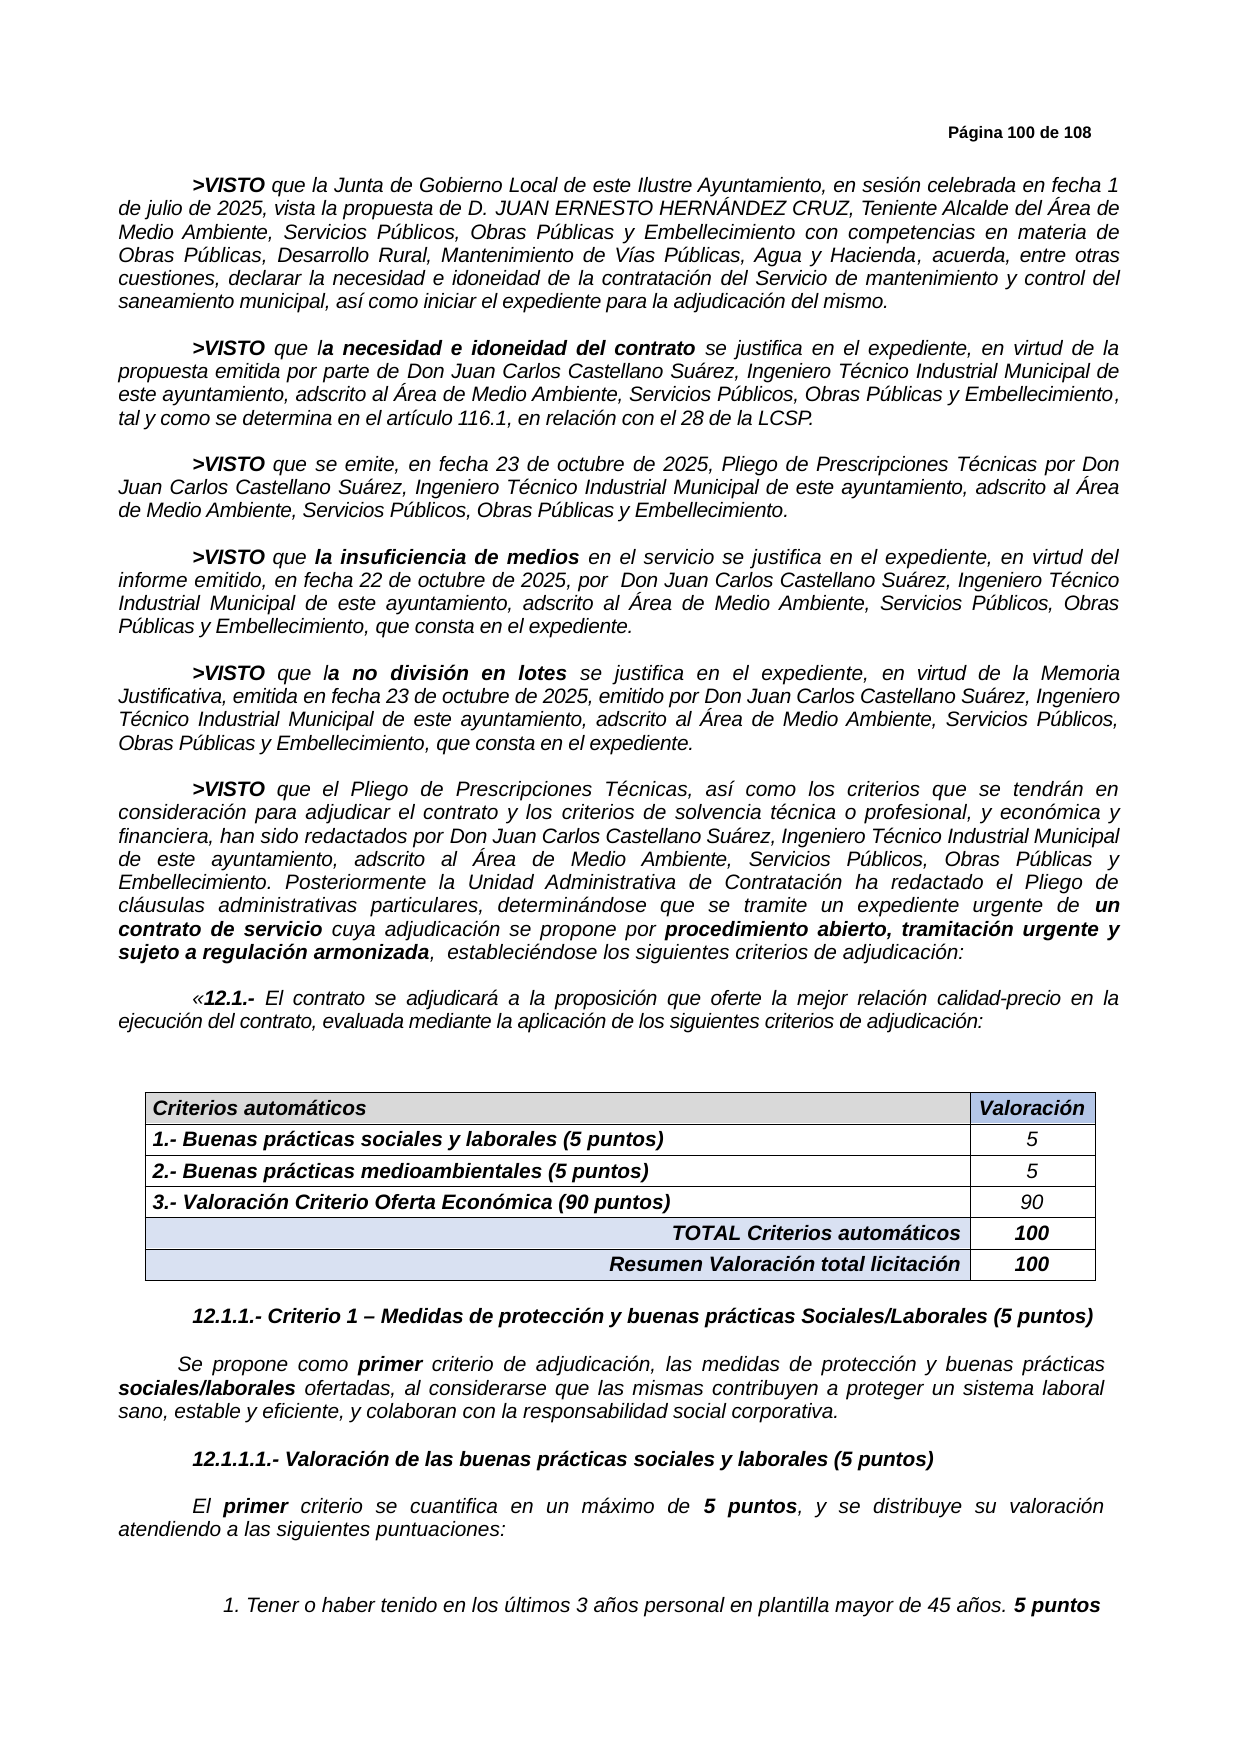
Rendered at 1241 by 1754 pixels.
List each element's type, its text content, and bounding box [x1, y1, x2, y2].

text 12.1.1.- Criterio 1 – Medidas de protección y buenas prácticas Sociales/Laborales (5 puntos) [118, 1304, 1122, 1328]
text >VISTO que la Junta de Gobierno Local de este Ilustre Ayuntamiento, en sesión celebrada en fecha 1 de julio de 2025, vista la propuesta de D. JUAN ERNESTO HERNÁNDEZ CRUZ, Teniente Alcalde del Área de Medio Ambiente, Servicios Públicos, Obras Públicas y Embellecimiento con competencias en materia de Obras Públicas, Desarrollo Rural, Mantenimiento de Vías Públicas, Agua y Hacienda, acuerda, entre otras cuestiones, declarar la necesidad e idoneidad de la contratación del Servicio de mantenimiento y control del saneamiento municipal, así como iniciar el expediente para la adjudicación del mismo. [118, 174, 1122, 313]
table_header Valoración [971, 1093, 1095, 1123]
table_cell 100 [971, 1218, 1095, 1248]
table_cell 100 [971, 1250, 1095, 1280]
text >VISTO que se emite, en fecha 23 de octubre de 2025, Pliego de Prescripciones Técnicas por Don Juan Carlos Castellano Suárez, Ingeniero Técnico Industrial Municipal de este ayuntamiento, adscrito al Área de Medio Ambiente, Servicios Públicos, Obras Públicas y Embellecimiento. [118, 452, 1122, 522]
table_cell TOTAL Criterios automáticos [146, 1218, 970, 1248]
text Se propone como primer criterio de adjudicación, las medidas de protección y buenas prácticas sociales/laborales ofertadas, al considerarse que las mismas contribuyen a proteger un sistema laboral sano, estable y eficiente, y colaboran con la responsabilidad social corporativa. [118, 1352, 1106, 1424]
table_cell 5 [971, 1125, 1095, 1155]
text >VISTO que la no división en lotes se justifica en el expediente, en virtud de la Memoria Justificativa, emitida en fecha 23 de octubre de 2025, emitido por Don Juan Carlos Castellano Suárez, Ingeniero Técnico Industrial Municipal de este ayuntamiento, adscrito al Área de Medio Ambiente, Servicios Públicos, Obras Públicas y Embellecimiento, que consta en el expediente. [118, 662, 1122, 754]
table_header Criterios automáticos [146, 1093, 970, 1123]
text >VISTO que la necesidad e idoneidad del contrato se justifica en el expediente, en virtud de la propuesta emitida por parte de Don Juan Carlos Castellano Suárez, Ingeniero Técnico Industrial Municipal de este ayuntamiento, adscrito al Área de Medio Ambiente, Servicios Públicos, Obras Públicas y Embellecimiento, tal y como se determina en el artículo 116.1, en relación con el 28 de la LCSP. [118, 336, 1122, 429]
table_cell 2.- Buenas prácticas medioambientales (5 puntos) [146, 1156, 970, 1186]
table_cell Resumen Valoración total licitación [146, 1250, 970, 1280]
table_cell 3.- Valoración Criterio Oferta Económica (90 puntos) [146, 1187, 970, 1217]
text El primer criterio se cuantifica en un máximo de 5 puntos, y se distribuye su valoración atendiendo a las siguientes puntuaciones: [118, 1494, 1107, 1541]
table_cell 5 [971, 1156, 1095, 1186]
text «12.1.- El contrato se adjudicará a la proposición que oferte la mejor relación calidad-precio en la ejecución del contrato, evaluada mediante la aplicación de los siguientes criterios de adjudicación: [118, 987, 1122, 1033]
text 12.1.1.1.- Valoración de las buenas prácticas sociales y laborales (5 puntos) [118, 1447, 1122, 1471]
table_cell 90 [971, 1187, 1095, 1217]
list 1. Tener o haber tenido en los últimos 3 años personal en plantilla mayor de 45 años. 5 puntos [223, 1594, 1106, 1617]
text >VISTO que la insuficiencia de medios en el servicio se justifica en el expediente, en virtud del informe emitido, en fecha 22 de octubre de 2025, por Don Juan Carlos Castellano Suárez, Ingeniero Técnico Industrial Municipal de este ayuntamiento, adscrito al Área de Medio Ambiente, Servicios Públicos, Obras Públicas y Embellecimiento, que consta en el expediente. [118, 545, 1122, 638]
table_cell 1.- Buenas prácticas sociales y laborales (5 puntos) [146, 1125, 970, 1155]
text >VISTO que el Pliego de Prescripciones Técnicas, así como los criterios que se tendrán en consideración para adjudicar el contrato y los criterios de solvencia técnica o profesional, y económica y financiera, han sido redactados por Don Juan Carlos Castellano Suárez, Ingeniero Técnico Industrial Municipal de este ayuntamiento, adscrito al Área de Medio Ambiente, Servicios Públicos, Obras Públicas y Embellecimiento. Posteriormente la Unidad Administrativa de Contratación ha redactado el Pliego de cláusulas administrativas particulares, determinándose que se tramite un expediente urgente de un contrato de servicio cuya adjudicación se propone por procedimiento abierto, tramitación urgente y sujeto a regulación armonizada, estableciéndose los siguientes criterios de adjudicación: [118, 778, 1122, 963]
